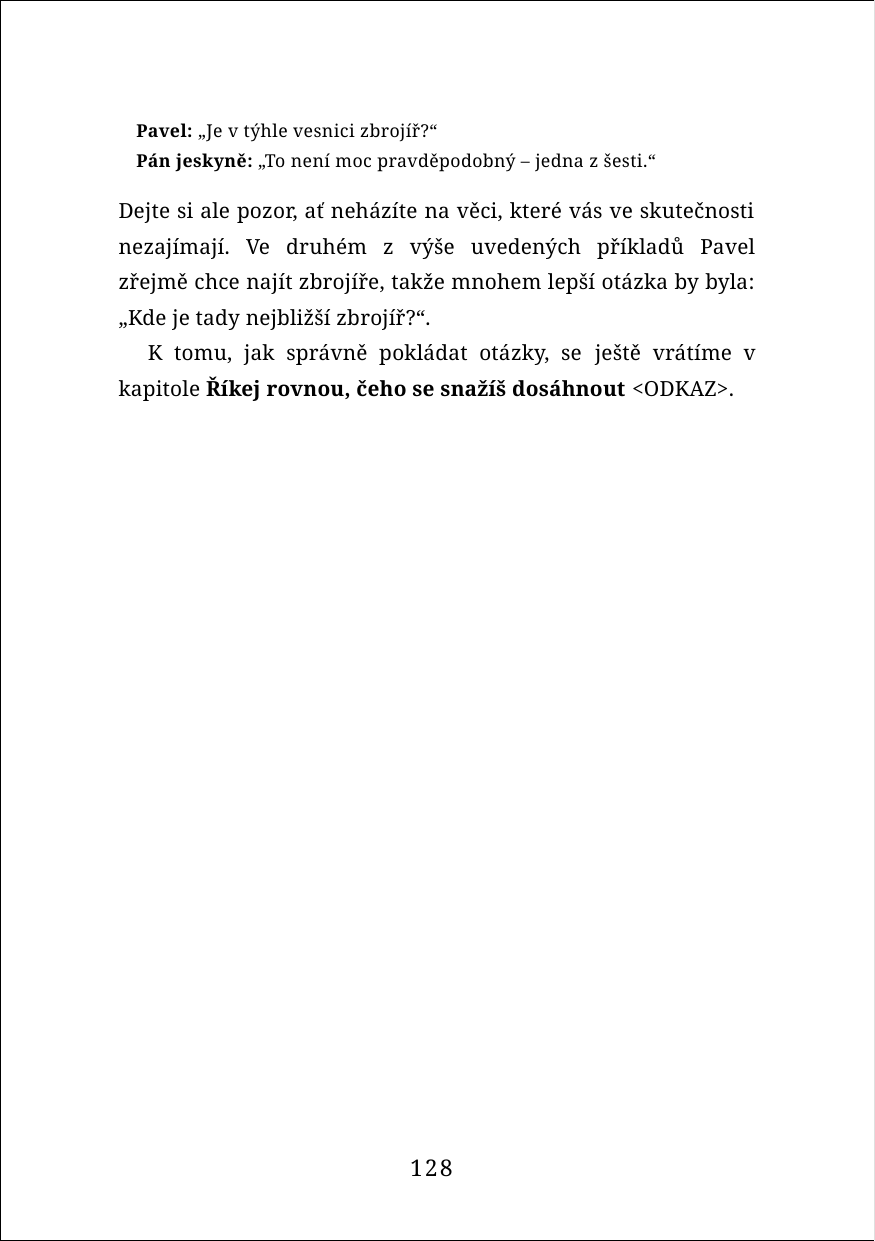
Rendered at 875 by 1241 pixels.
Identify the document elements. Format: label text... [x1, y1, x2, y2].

text Dejte si ale pozor, ať neházíte na věci, které vás ve skutečnosti nezajímají. Ve druhém z výše uvedených příkladů Pavel zřejmě chce najít zbrojíře, takže mnohem lepší otázka by byla: „Kde je tady nejbližší zbrojíř?“. K tomu, jak správně pokládat otázky, se ještě vrátíme v kapitole Říkej rovnou, čeho se snažíš dosáhnout <ODKAZ>. [118, 196, 756, 402]
text Pavel: „Je v týhle vesnici zbrojíř?“ Pán jeskyně: „To není moc pravděpodobný – jedna z šesti.“ [136, 118, 756, 173]
